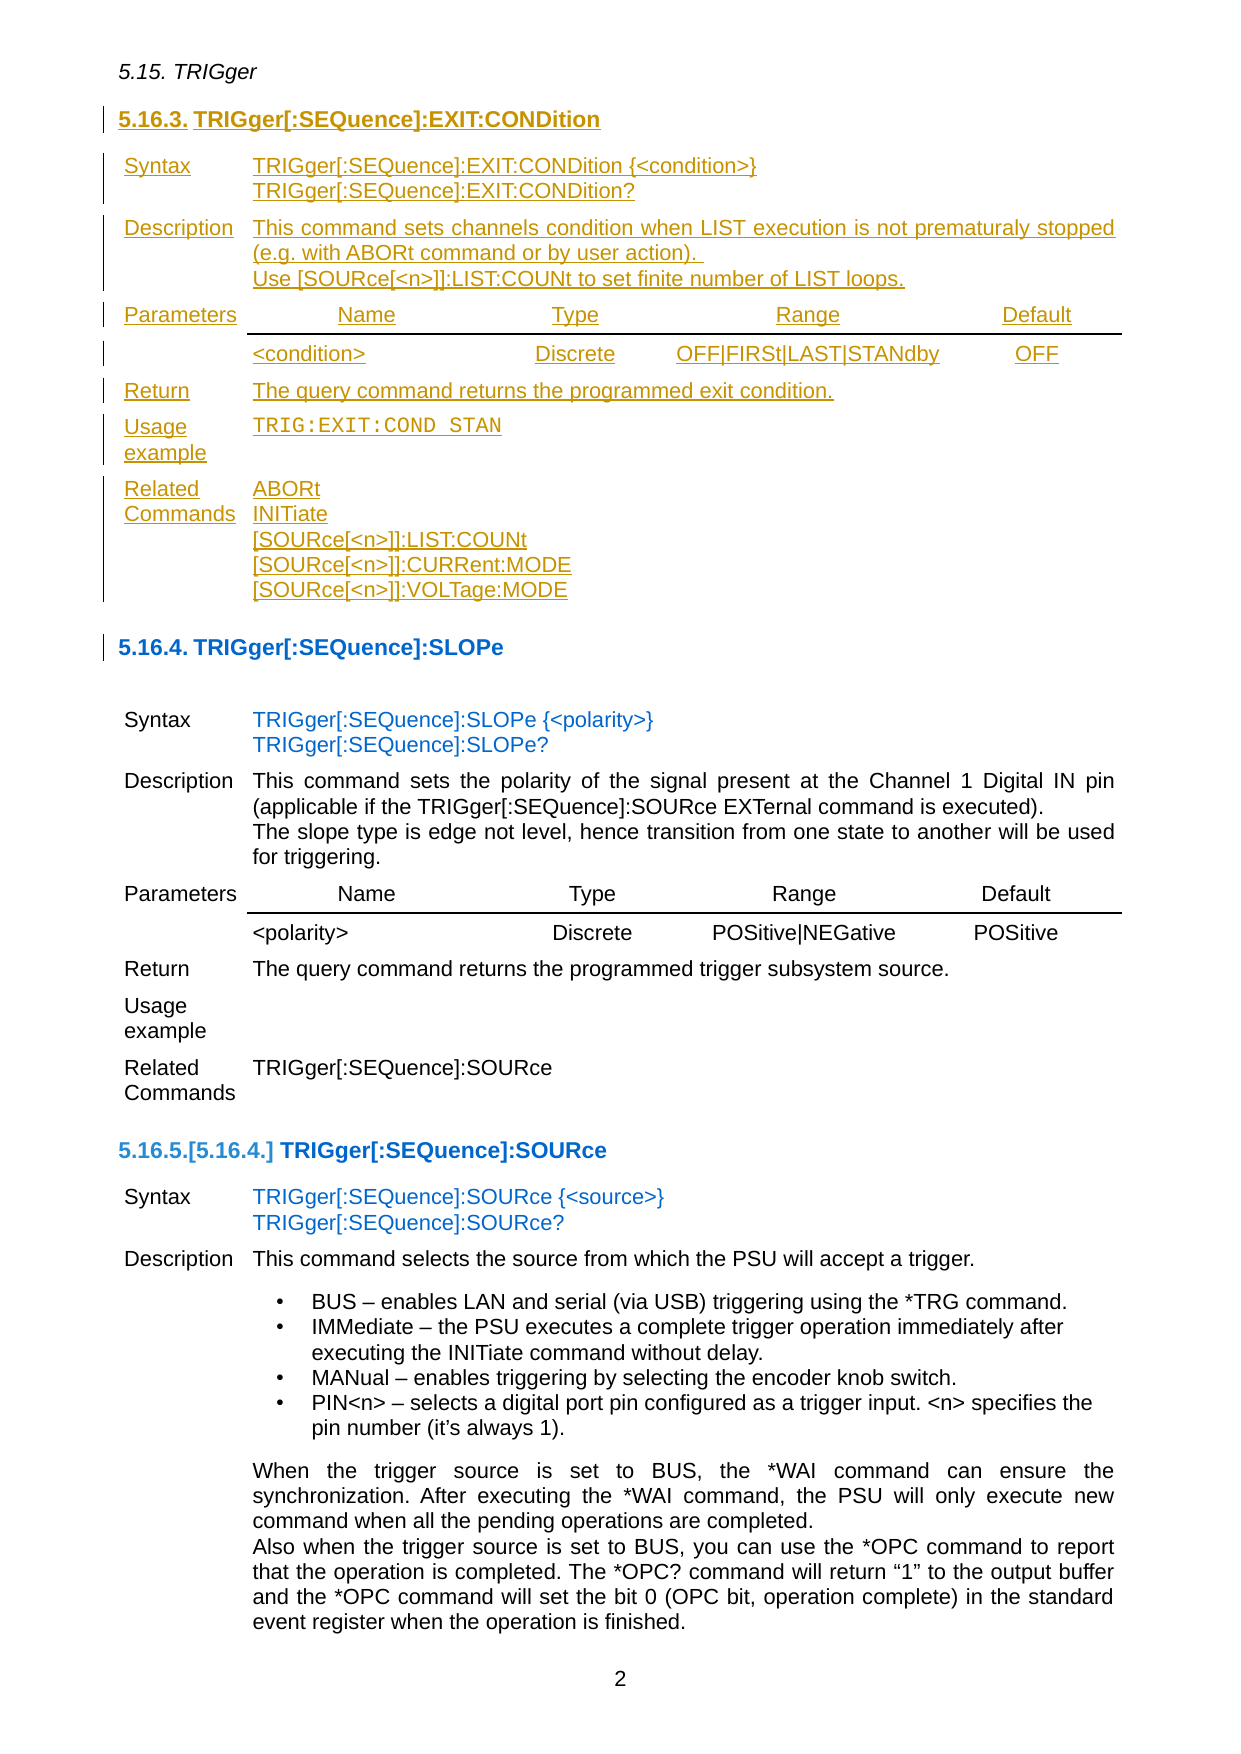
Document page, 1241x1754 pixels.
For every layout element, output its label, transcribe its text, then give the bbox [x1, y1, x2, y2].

table_header TRIGger[:SEQuence]:SOURce {<source>} TRIGger[:SEQuence]:SOURce? [247, 1179, 1122, 1240]
table_cell This command sets channels condition when LIST execution is not prematuraly stopped (e.g. with ABORt command or by user action). Use [SOURce[<n>]]:LIST:COUNt to set finite number of LIST loops. [247, 209, 1122, 296]
subtitle TRIGger[:SEQuence]:EXIT:CONDition [118, 106, 1122, 133]
table_cell Description [118, 209, 247, 296]
table_cell OFF [952, 335, 1122, 372]
table_cell Parameters [118, 296, 247, 333]
table_cell Discrete [486, 335, 664, 372]
table_cell Range [664, 296, 952, 333]
table_cell Default [910, 875, 1122, 912]
table_cell OFF|FIRSt|LAST|STANdby [664, 335, 952, 372]
table_cell Type [486, 875, 698, 912]
table_cell Range [698, 875, 910, 912]
table_cell Parameters [118, 875, 247, 912]
table_cell Return [118, 372, 247, 408]
table_cell The query command returns the programmed exit condition. [247, 372, 1122, 408]
table_header Syntax [118, 148, 247, 209]
table_header Syntax [118, 1179, 247, 1240]
table_cell POSitive|NEGative [698, 914, 910, 950]
subtitle TRIGger[:SEQuence]:SLOPe [118, 634, 1122, 661]
table_header TRIGger[:SEQuence]:SLOPe {<polarity>} TRIGger[:SEQuence]:SLOPe? [247, 701, 1122, 763]
table_cell The query command returns the programmed trigger subsystem source. [247, 950, 1122, 987]
table_cell Type [486, 296, 664, 333]
subtitle TRIGger[:SEQuence]:SOURce [118, 1137, 1122, 1164]
table_cell [118, 333, 247, 372]
table_cell Name [247, 296, 486, 333]
table_cell Usage example [118, 987, 247, 1049]
table_cell Related Commands [118, 470, 247, 608]
table_cell TRIG:EXIT:COND STAN [247, 409, 1122, 470]
table_cell <condition> [247, 335, 486, 372]
table_cell This command sets the polarity of the signal present at the Channel 1 Digital IN pin (applicable if the TRIGger[:SEQuence]:SOURce EXTernal command is executed). The slope type is edge not level, hence transition from one state to another will be used for triggering. [247, 763, 1122, 875]
table_cell Related Commands [118, 1049, 247, 1111]
table_cell Default [952, 296, 1122, 333]
table_cell ABORt INITiate [SOURce[<n>]]:LIST:COUNt [SOURce[<n>]]:CURRent:MODE [SOURce[<n>]]:VOLTage:MODE [247, 470, 1122, 608]
table_cell Description [118, 1240, 247, 1640]
table_cell Description [118, 763, 247, 875]
table_cell <polarity> [247, 914, 486, 950]
table_header TRIGger[:SEQuence]:EXIT:CONDition {<condition>} TRIGger[:SEQuence]:EXIT:CONDition? [247, 148, 1122, 209]
table_cell Return [118, 950, 247, 987]
table_cell Usage example [118, 409, 247, 470]
table_header Syntax [118, 701, 247, 763]
table_cell This command selects the source from which the PSU will accept a trigger. BUS – enables LAN and serial (via USB) triggering using the *TRG command. IMMediate – the PSU executes a complete trigger operation immediately after executing the INITiate command without delay. MANual – enables triggering by selecting the encoder knob switch. PIN<n> – selects a digital port pin configured as a trigger input. <n> specifies the pin number (it’s always 1). When the trigger source is set to BUS, the *WAI command can ensure the synchronization. After executing the *WAI command, the PSU will only execute new command when all the pending operations are completed. Also when the trigger source is set to BUS, you can use the *OPC command to report that the operation is completed. The *OPC? command will return “1” to the output buffer and the *OPC command will set the bit 0 (OPC bit, operation complete) in the standard event register when the operation is finished. [247, 1240, 1122, 1640]
table_cell TRIGger[:SEQuence]:SOURce [247, 1049, 1122, 1111]
table_cell POSitive [910, 914, 1122, 950]
table_cell Name [247, 875, 486, 912]
table_cell [247, 987, 1122, 1049]
table_cell [118, 912, 247, 950]
table_cell Discrete [486, 914, 698, 950]
